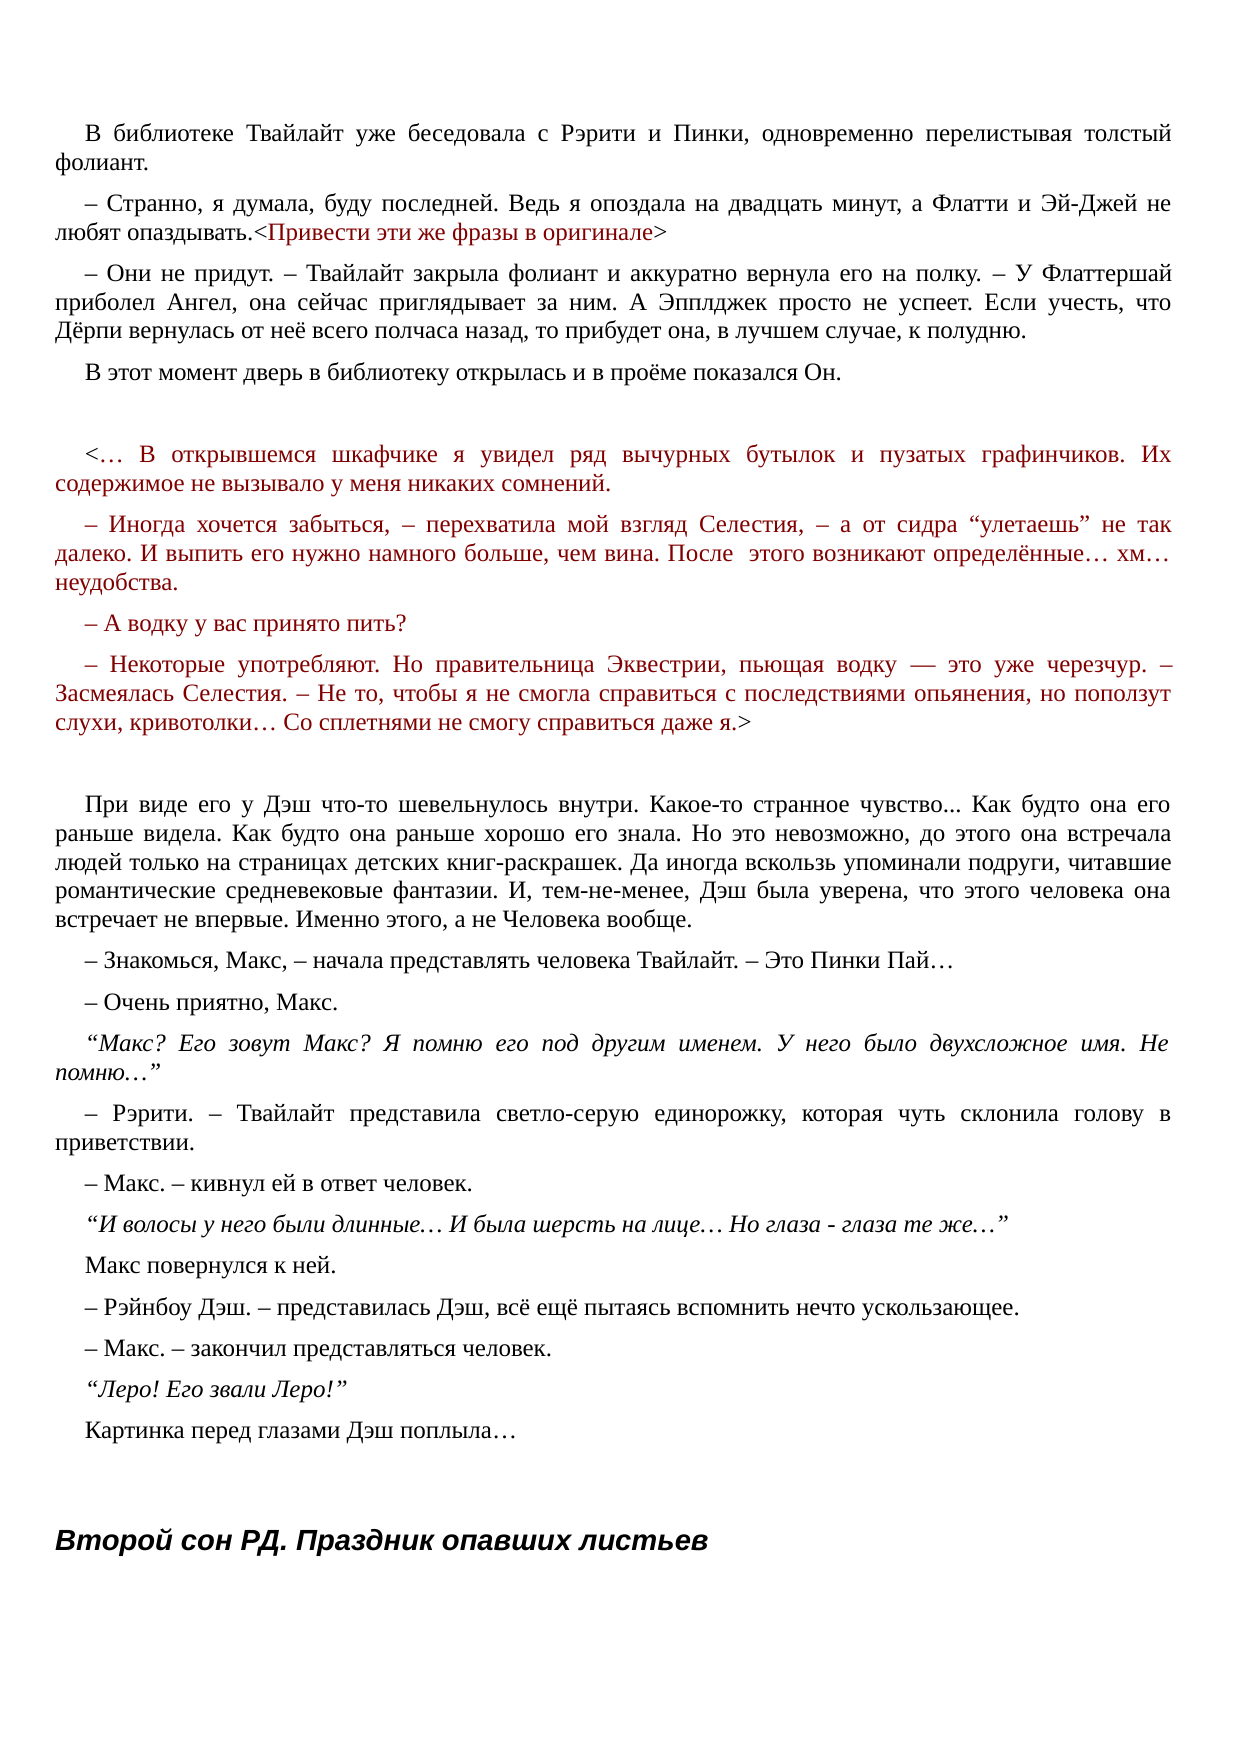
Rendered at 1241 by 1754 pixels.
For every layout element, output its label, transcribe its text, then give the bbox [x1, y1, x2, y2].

subtitle Второй сон РД. Праздник опавших листьев [55, 1523, 1172, 1557]
text “Леро! Его звали Леро!” [55, 1374, 1172, 1403]
text – Они не придут. – Твайлайт закрыла фолиант и аккуратно вернула его на полку. – У Флаттершай приболел Ангел, она сейчас приглядывает за ним. А Эпплджек просто не успеет. Если учесть, что Дёрпи вернулась от неё всего полчаса назад, то прибудет она, в лучшем случае, к полудню. [55, 258, 1172, 344]
text – Знакомься, Макс, – начала представлять человека Твайлайт. – Это Пинки Пай… [55, 946, 1172, 974]
text <… В открывшемся шкафчике я увидел ряд вычурных бутылок и пузатых графинчиков. Их содержимое не вызывало у меня никаких сомнений. [55, 439, 1172, 497]
text – Очень приятно, Макс. [55, 987, 1172, 1016]
text – Рэйнбоу Дэш. – представилась Дэш, всё ещё пытаясь вспомнить нечто ускользающее. [55, 1292, 1172, 1321]
text “И волосы у него были длинные… И была шерсть на лице… Но глаза - глаза те же…” [55, 1209, 1172, 1238]
text В библиотеке Твайлайт уже беседовала с Рэрити и Пинки, одновременно перелистывая толстый фолиант. [55, 118, 1172, 176]
text – А водку у вас принято пить? [55, 608, 1172, 637]
text – Некоторые употребляют. Но правительница Эквестрии, пьющая водку — это уже черезчур. – Засмеялась Селестия. – Не то, чтобы я не смогла справиться с последствиями опьянения, но поползут слухи, кривотолки… Со сплетнями не смогу справиться даже я.> [55, 649, 1172, 736]
text – Иногда хочется забыться, – перехватила мой взгляд Селестия, – а от сидра “улетаешь” не так далеко. И выпить его нужно намного больше, чем вина. После этого возникают определённые… хм… неудобства. [55, 509, 1172, 596]
text При виде его у Дэш что-то шевельнулось внутри. Какое-то странное чувство... Как будто она его раньше видела. Как будто она раньше хорошо его знала. Но это невозможно, до этого она встречала людей только на страницах детских книг-раскрашек. Да иногда вскользь упоминали подруги, читавшие романтические средневековые фантазии. И, тем-не-менее, Дэш была уверена, что этого человека она встречает не впервые. Именно этого, а не Человека вообще. [55, 789, 1172, 933]
text – Макс. – кивнул ей в ответ человек. [55, 1168, 1172, 1197]
text – Макс. – закончил представляться человек. [55, 1333, 1172, 1362]
text “Макс? Его зовут Макс? Я помню его под другим именем. У него было двухсложное имя. Не помню…” [55, 1028, 1172, 1086]
text В этот момент дверь в библиотеку открылась и в проёме показался Он. [55, 357, 1172, 386]
text – Странно, я думала, буду последней. Ведь я опоздала на двадцать минут, а Флатти и Эй-Джей не любят опаздывать.<Привести эти же фразы в оригинале> [55, 188, 1172, 246]
text Картинка перед глазами Дэш поплыла… [55, 1416, 1172, 1444]
text Макс повернулся к ней. [55, 1251, 1172, 1279]
text – Рэрити. – Твайлайт представила светло-серую единорожку, которая чуть склонила голову в приветствии. [55, 1098, 1172, 1156]
